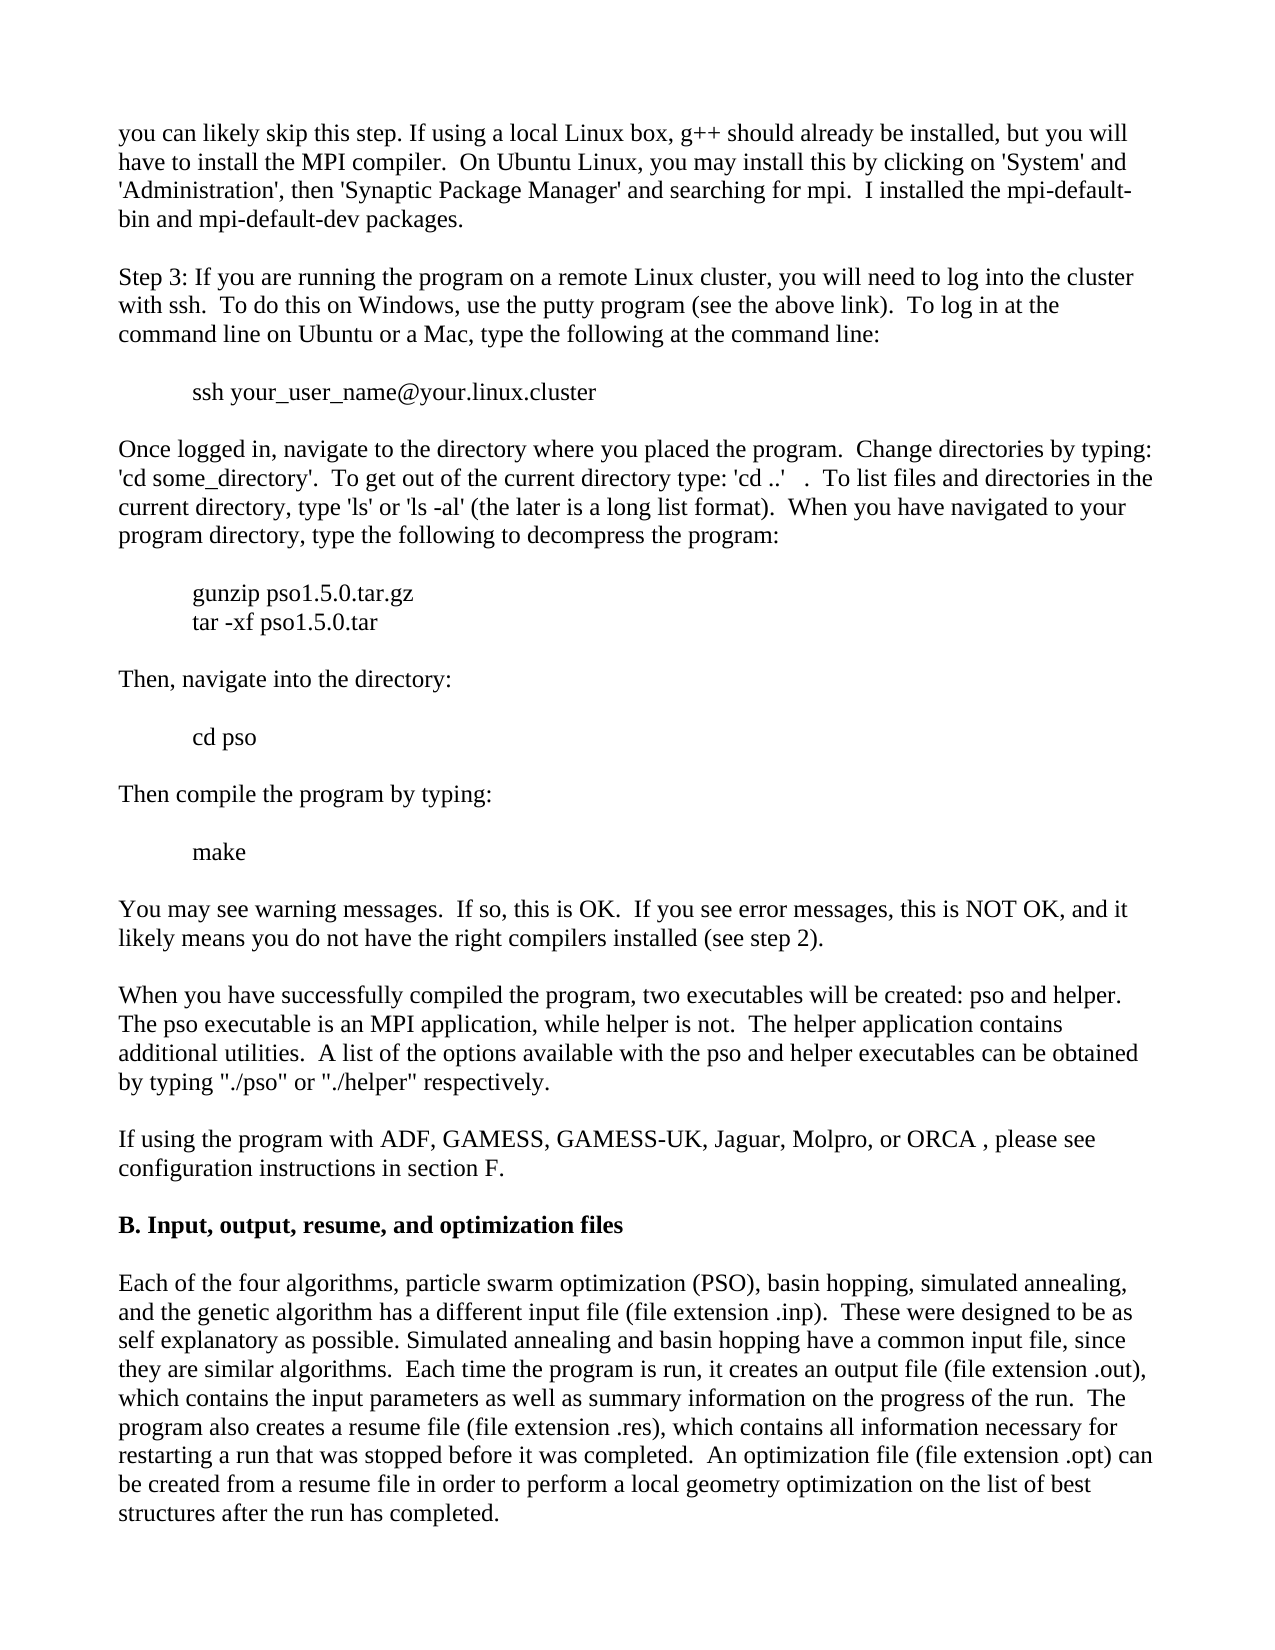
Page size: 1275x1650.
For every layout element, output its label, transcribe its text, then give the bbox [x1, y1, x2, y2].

text you can likely skip this step. If using a local Linux box, g++ should already be installed, but you will have to install the MPI compiler. On Ubuntu Linux, you may install this by clicking on 'System' and 'Administration', then 'Synaptic Package Manager' and searching for mpi. I installed the mpi-default-bin and mpi-default-dev packages. [118, 118, 1157, 233]
text Then, navigate into the directory: [118, 664, 1157, 693]
text gunzip pso1.5.0.tar.gz [118, 578, 1157, 607]
text You may see warning messages. If so, this is OK. If you see error messages, this is NOT OK, and it likely means you do not have the right compilers installed (see step 2). [118, 894, 1157, 952]
text If using the program with ADF, GAMESS, GAMESS-UK, Jaguar, Molpro, or ORCA , please see configuration instructions in section F. [118, 1124, 1157, 1182]
text Each of the four algorithms, particle swarm optimization (PSO), basin hopping, simulated annealing, and the genetic algorithm has a different input file (file extension .inp). These were designed to be as self explanatory as possible. Simulated annealing and basin hopping have a common input file, since they are similar algorithms. Each time the program is run, it creates an output file (file extension .out), which contains the input parameters as well as summary information on the progress of the run. The program also creates a resume file (file extension .res), which contains all information necessary for restarting a run that was stopped before it was completed. An optimization file (file extension .opt) can be created from a resume file in order to perform a local geometry optimization on the list of best structures after the run has completed. [118, 1268, 1157, 1527]
text ssh your_user_name@your.linux.cluster [118, 377, 1157, 406]
text make [118, 837, 1157, 866]
text When you have successfully compiled the program, two executables will be created: pso and helper. The pso executable is an MPI application, while helper is not. The helper application contains additional utilities. A list of the options available with the pso and helper executables can be obtained by typing "./pso" or "./helper" respectively. [118, 981, 1157, 1096]
text Then compile the program by typing: [118, 779, 1157, 808]
text cd pso [118, 722, 1157, 751]
text Step 3: If you are running the program on a remote Linux cluster, you will need to log into the cluster with ssh. To do this on Windows, use the putty program (see the above link). To log in at the command line on Ubuntu or a Mac, type the following at the command line: [118, 262, 1157, 348]
text Once logged in, navigate to the directory where you placed the program. Change directories by typing: 'cd some_directory'. To get out of the current directory type: 'cd ..' . To list files and directories in the current directory, type 'ls' or 'ls -al' (the later is a long list format). When you have navigated to your program directory, type the following to decompress the program: [118, 434, 1157, 549]
text tar -xf pso1.5.0.tar [118, 607, 1157, 636]
text B. Input, output, resume, and optimization files [118, 1211, 1157, 1239]
